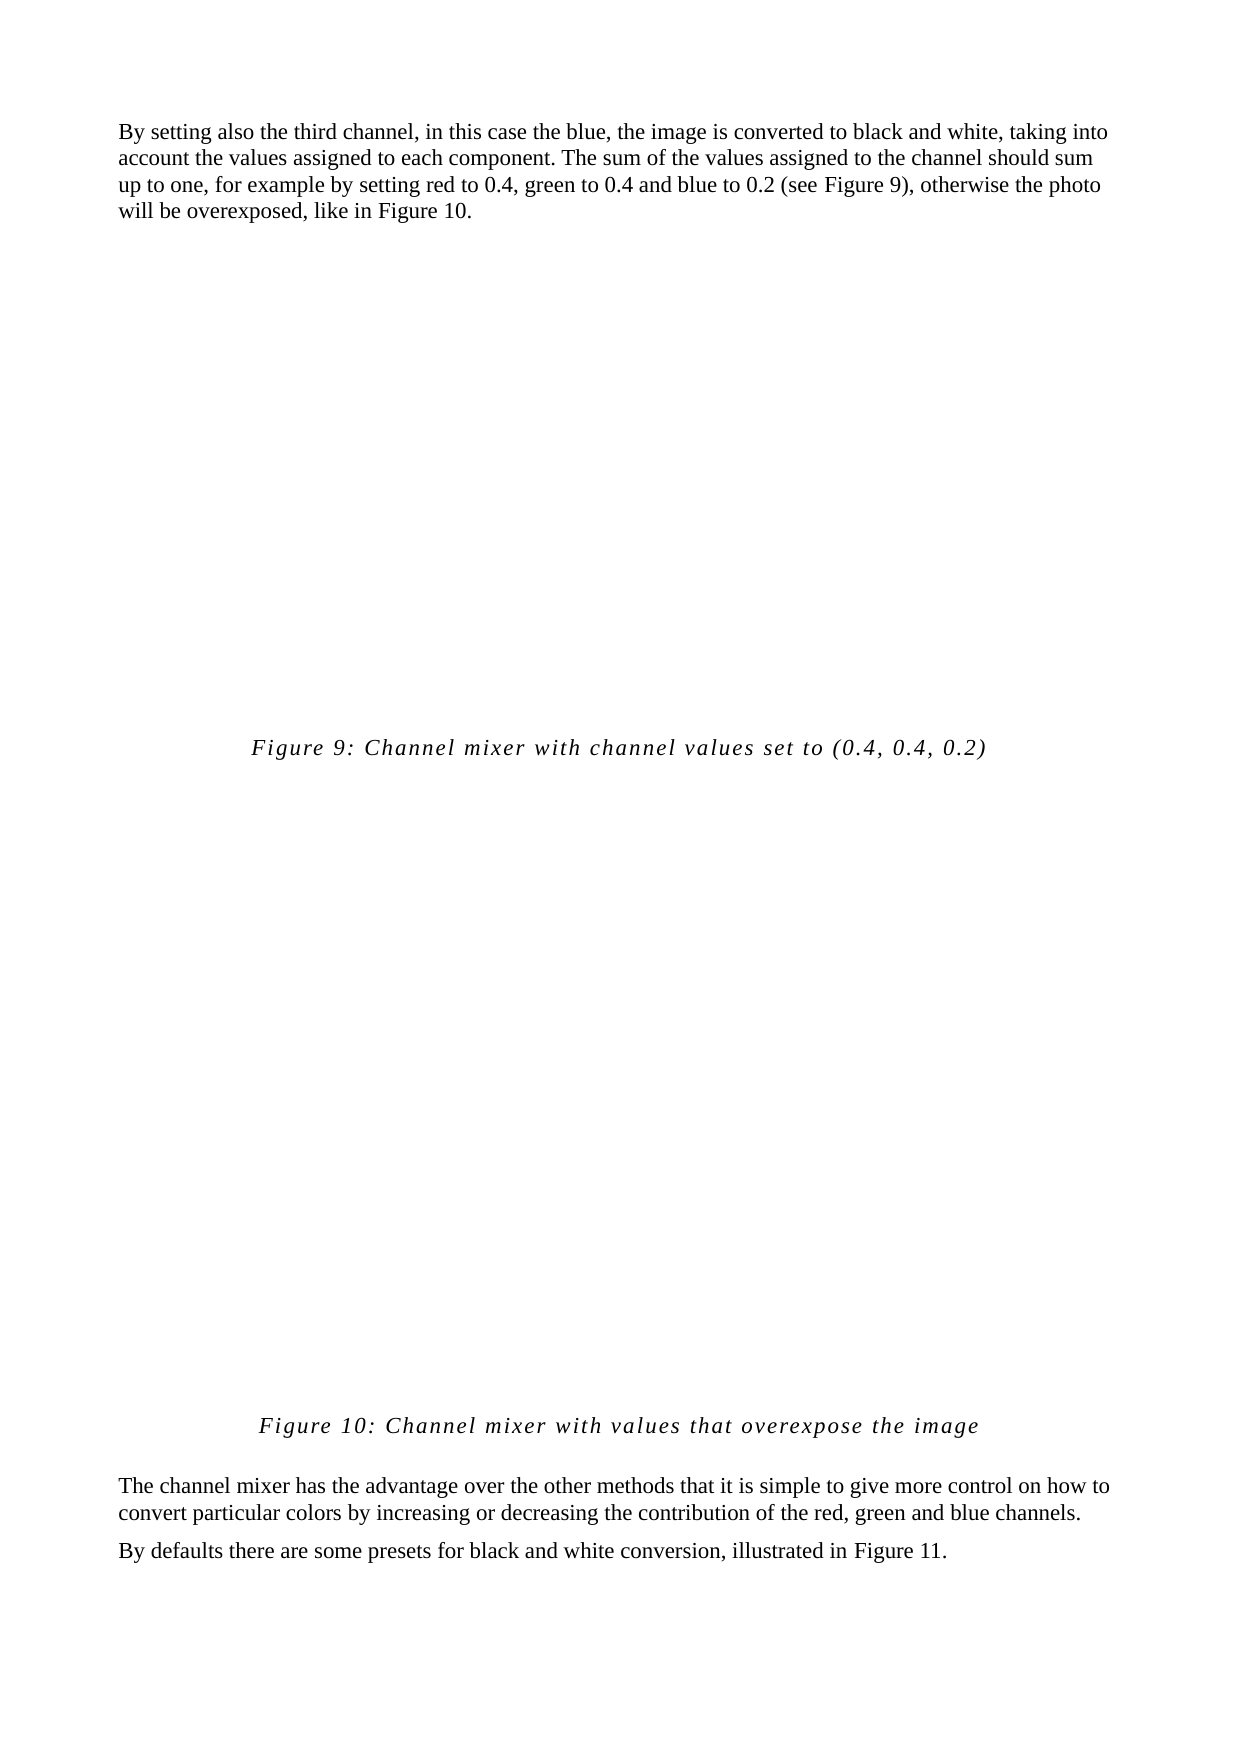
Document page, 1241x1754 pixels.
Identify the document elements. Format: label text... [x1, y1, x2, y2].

text By setting also the third channel, in this case the blue, the image is converted to black and white, taking into account the values assigned to each component. The sum of the values assigned to the channel should sum up to one, for example by setting red to 0.4, green to 0.4 and blue to 0.2 (see Figure 9), otherwise the photo will be overexposed, like in Figure 10. [118, 118, 1122, 223]
text Figure 9: Channel mixer with channel values set to (0.4, 0.4, 0.2) [241, 248, 999, 761]
text The channel mixer has the advantage over the other methods that it is simple to give more control on how to convert particular colors by increasing or decreasing the contribution of the red, green and blue channels. [118, 803, 1122, 1525]
text By defaults there are some presets for black and white conversion, illustrated in Figure 11. [118, 1538, 1122, 1564]
text Figure 10: Channel mixer with values that overexpose the image [241, 832, 999, 1438]
